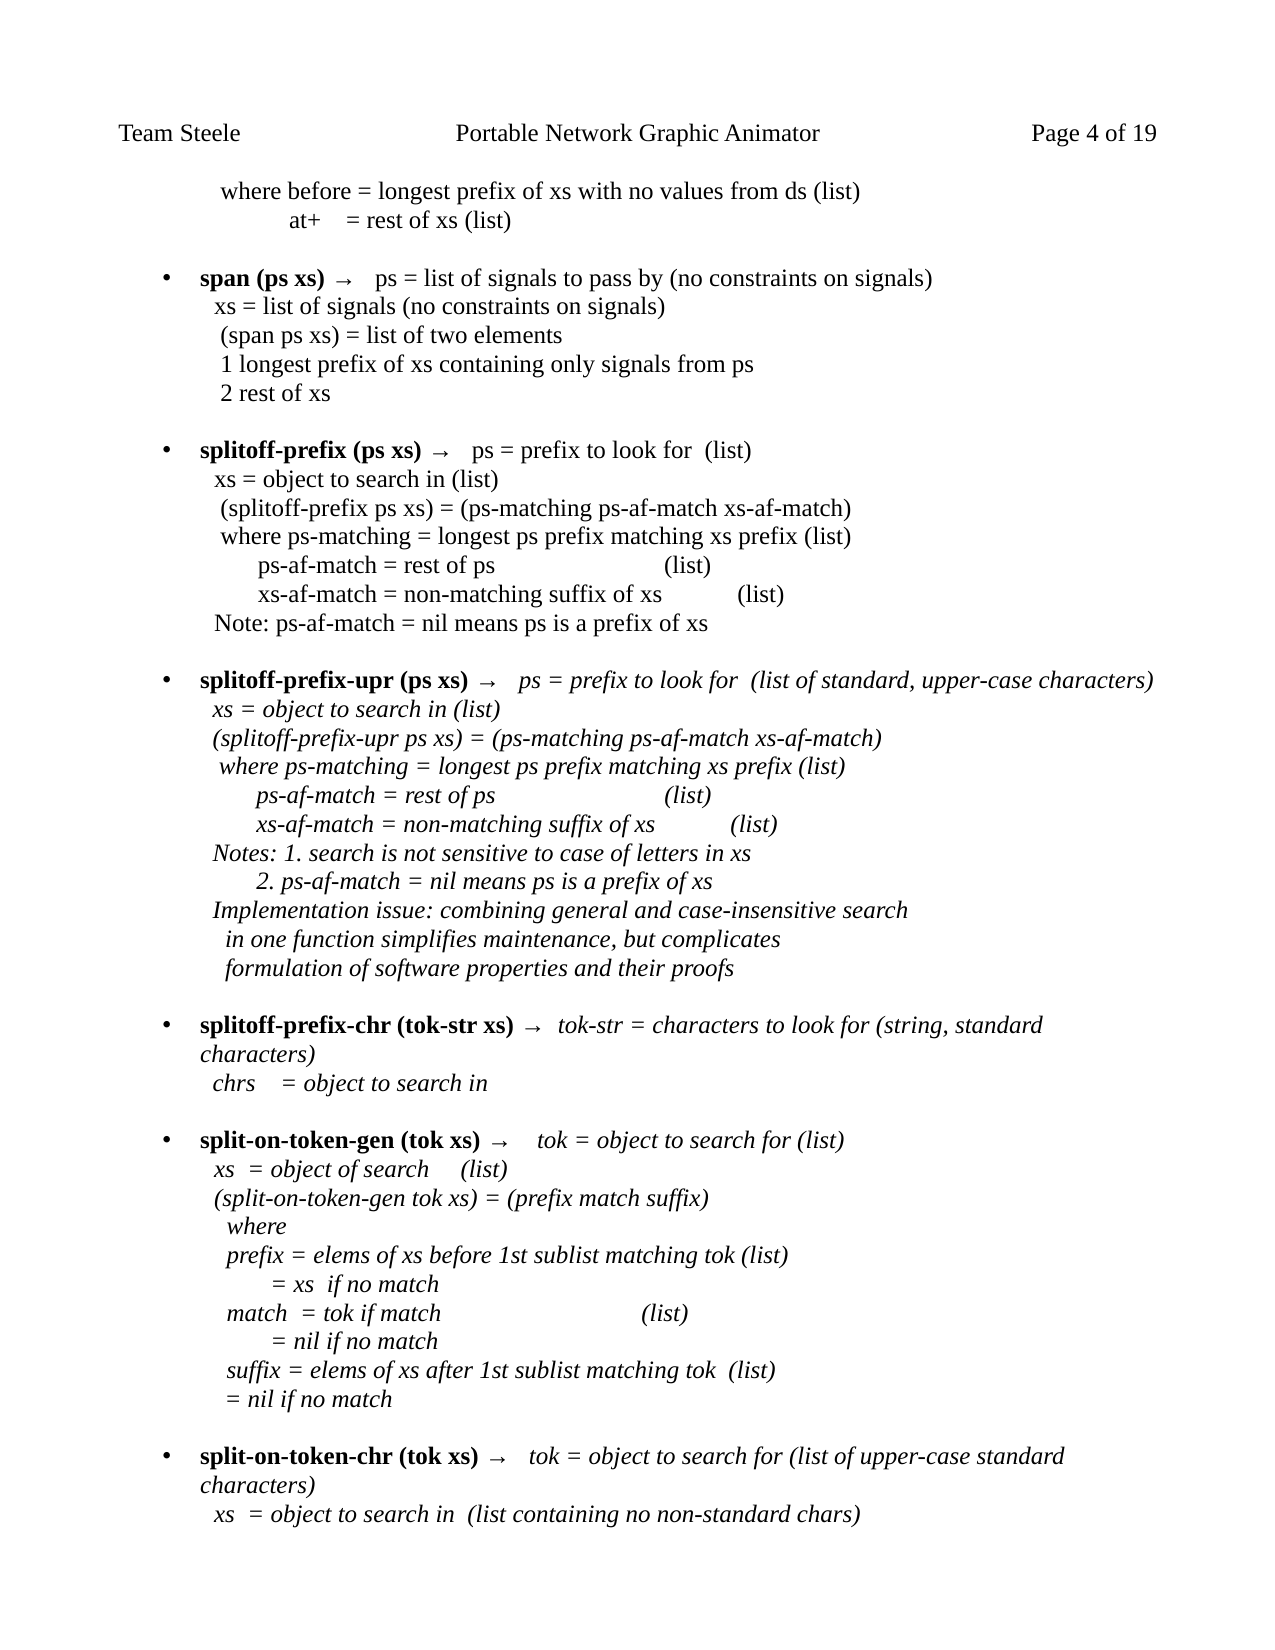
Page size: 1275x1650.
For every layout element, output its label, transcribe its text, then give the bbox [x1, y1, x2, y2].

text xs = object of search (list) [201, 1154, 1157, 1183]
text = nil if no match [201, 1326, 1157, 1355]
list split-on-token-gen (tok xs) → tok = object to search for (list) [162, 1125, 1157, 1154]
text Implementation issue: combining general and case-insensitive search [200, 895, 1157, 924]
text Notes: 1. search is not sensitive to case of letters in xs [200, 838, 1157, 866]
text xs-af-match = non-matching suffix of xs (list) [201, 579, 1157, 608]
text where before = longest prefix of xs with no values from ds (list) [201, 176, 1157, 205]
text where ps-matching = longest ps prefix matching xs prefix (list) [200, 751, 1157, 780]
text where [201, 1211, 1157, 1240]
text 2 rest of xs [201, 378, 1157, 406]
list split-on-token-chr (tok xs) → tok = object to search for (list of upper-case standard characters) [162, 1441, 1157, 1499]
list span (ps xs) → ps = list of signals to pass by (no constraints on signals) [162, 263, 1157, 291]
text formulation of software properties and their proofs [200, 953, 1157, 981]
text suffix = elems of xs after 1st sublist matching tok (list) [201, 1355, 1157, 1384]
text xs = list of signals (no constraints on signals) [201, 291, 1157, 320]
text ps-af-match = rest of ps (list) [201, 550, 1157, 579]
text = nil if no match [118, 1384, 1157, 1413]
text match = tok if match (list) [201, 1298, 1157, 1326]
text xs = object to search in (list) [201, 464, 1157, 493]
text xs = object to search in (list) [200, 694, 1157, 723]
text 1 longest prefix of xs containing only signals from ps [201, 349, 1157, 378]
list splitoff-prefix-chr (tok-str xs) → tok-str = characters to look for (string, standard characters) [162, 1010, 1157, 1068]
text (splitoff-prefix-upr ps xs) = (ps-matching ps-af-match xs-af-match) [200, 723, 1157, 751]
text prefix = elems of xs before 1st sublist matching tok (list) [201, 1240, 1157, 1269]
text at+ = rest of xs (list) [201, 205, 1157, 234]
text = xs if no match [201, 1269, 1157, 1298]
text Note: ps-af-match = nil means ps is a prefix of xs [201, 608, 1157, 636]
text where ps-matching = longest ps prefix matching xs prefix (list) [201, 521, 1157, 550]
text chrs = object to search in [200, 1068, 1157, 1096]
text (split-on-token-gen tok xs) = (prefix match suffix) [201, 1183, 1157, 1211]
text (span ps xs) = list of two elements [201, 320, 1157, 349]
text 2. ps-af-match = nil means ps is a prefix of xs [200, 866, 1157, 895]
text (splitoff-prefix ps xs) = (ps-matching ps-af-match xs-af-match) [201, 493, 1157, 521]
list splitoff-prefix-upr (ps xs) → ps = prefix to look for (list of standard, upper-case characters) [162, 665, 1157, 694]
text ps-af-match = rest of ps (list) [200, 780, 1157, 809]
list splitoff-prefix (ps xs) → ps = prefix to look for (list) [162, 435, 1157, 464]
text xs = object to search in (list containing no non-standard chars) [201, 1499, 1157, 1528]
text in one function simplifies maintenance, but complicates [200, 924, 1157, 953]
text xs-af-match = non-matching suffix of xs (list) [200, 809, 1157, 838]
